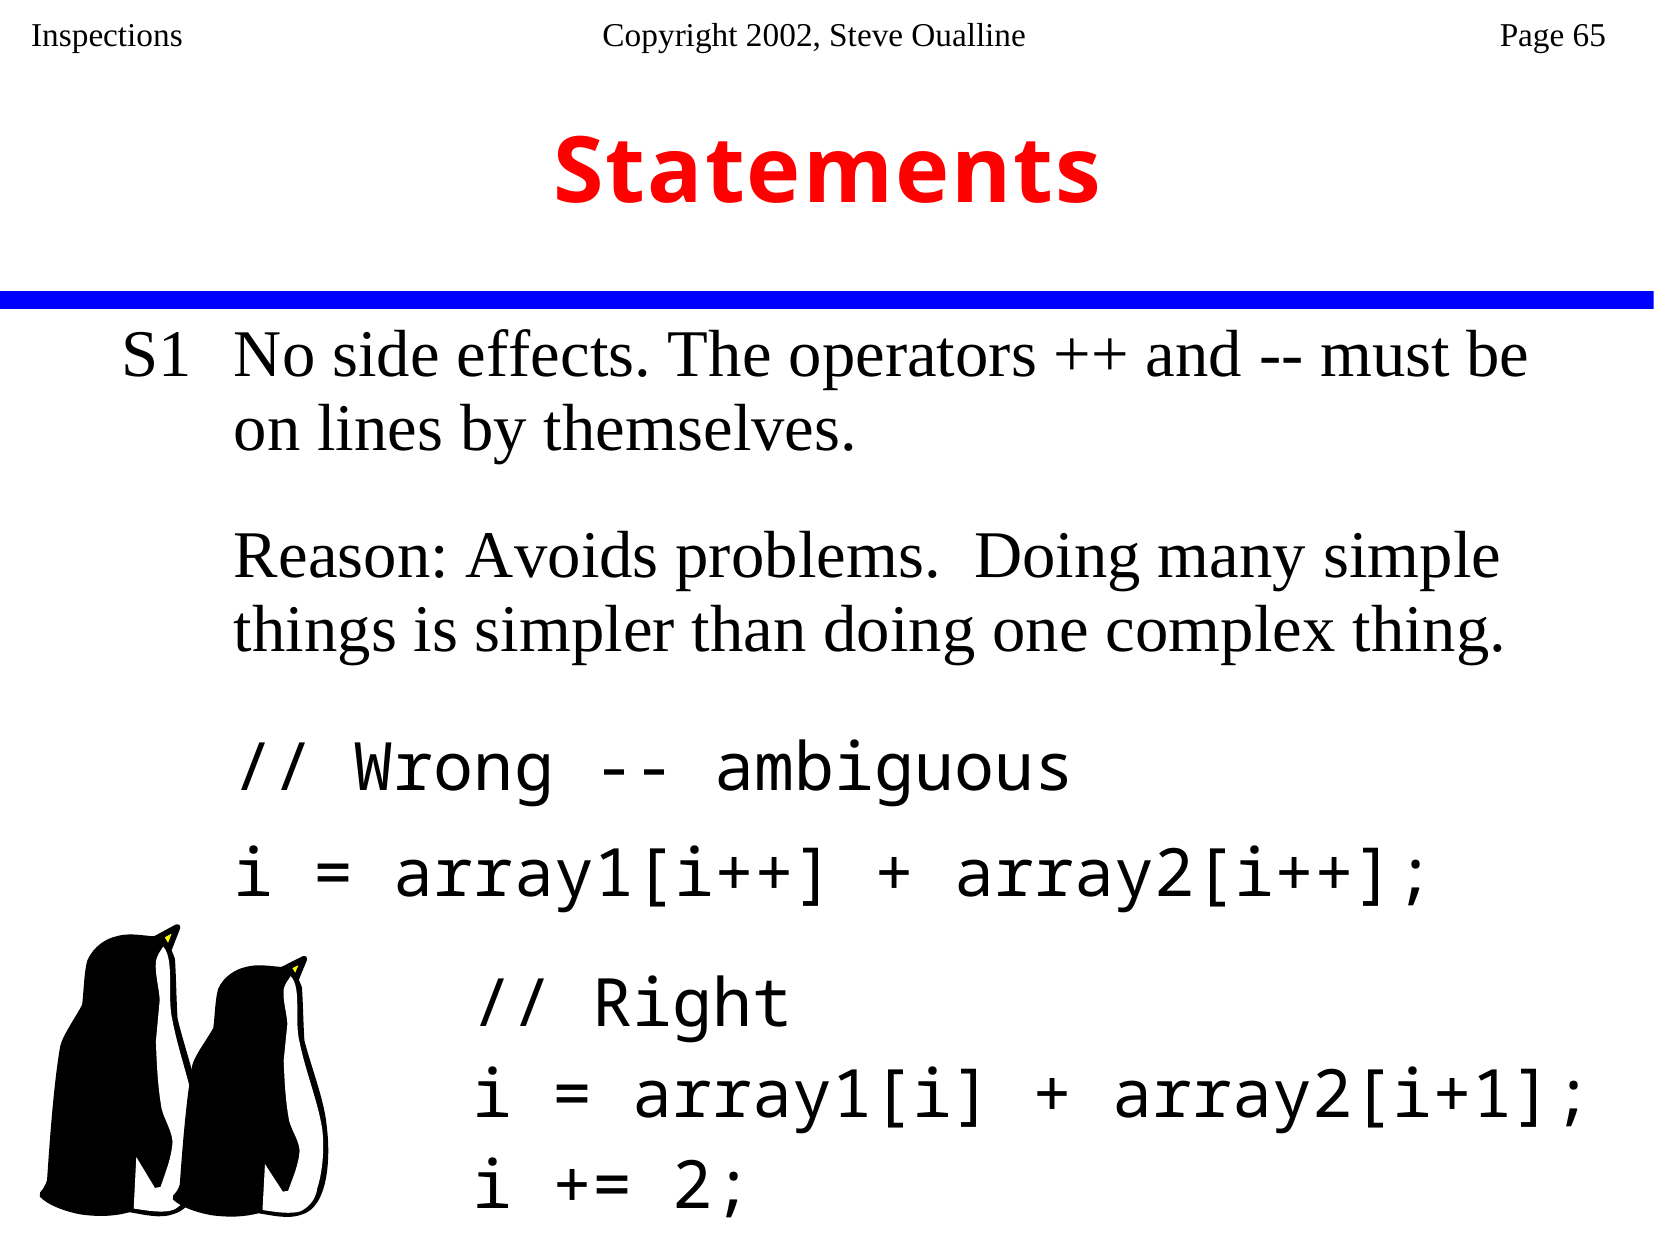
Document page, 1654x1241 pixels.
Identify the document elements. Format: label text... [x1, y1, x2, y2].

title Statements [121, 66, 1534, 227]
text_box // Right i = array1[i] + array2[i+1]; i += 2; [472, 955, 1593, 1183]
list S1 No side effects. The operators ++ and -- must be on lines by themselves. Reason: Avoids problems. Doing many simple things is simpler than doing one complex thing. // Wrong -- ambiguous i = array1[i++] + array2[i++]; [121, 227, 1534, 891]
